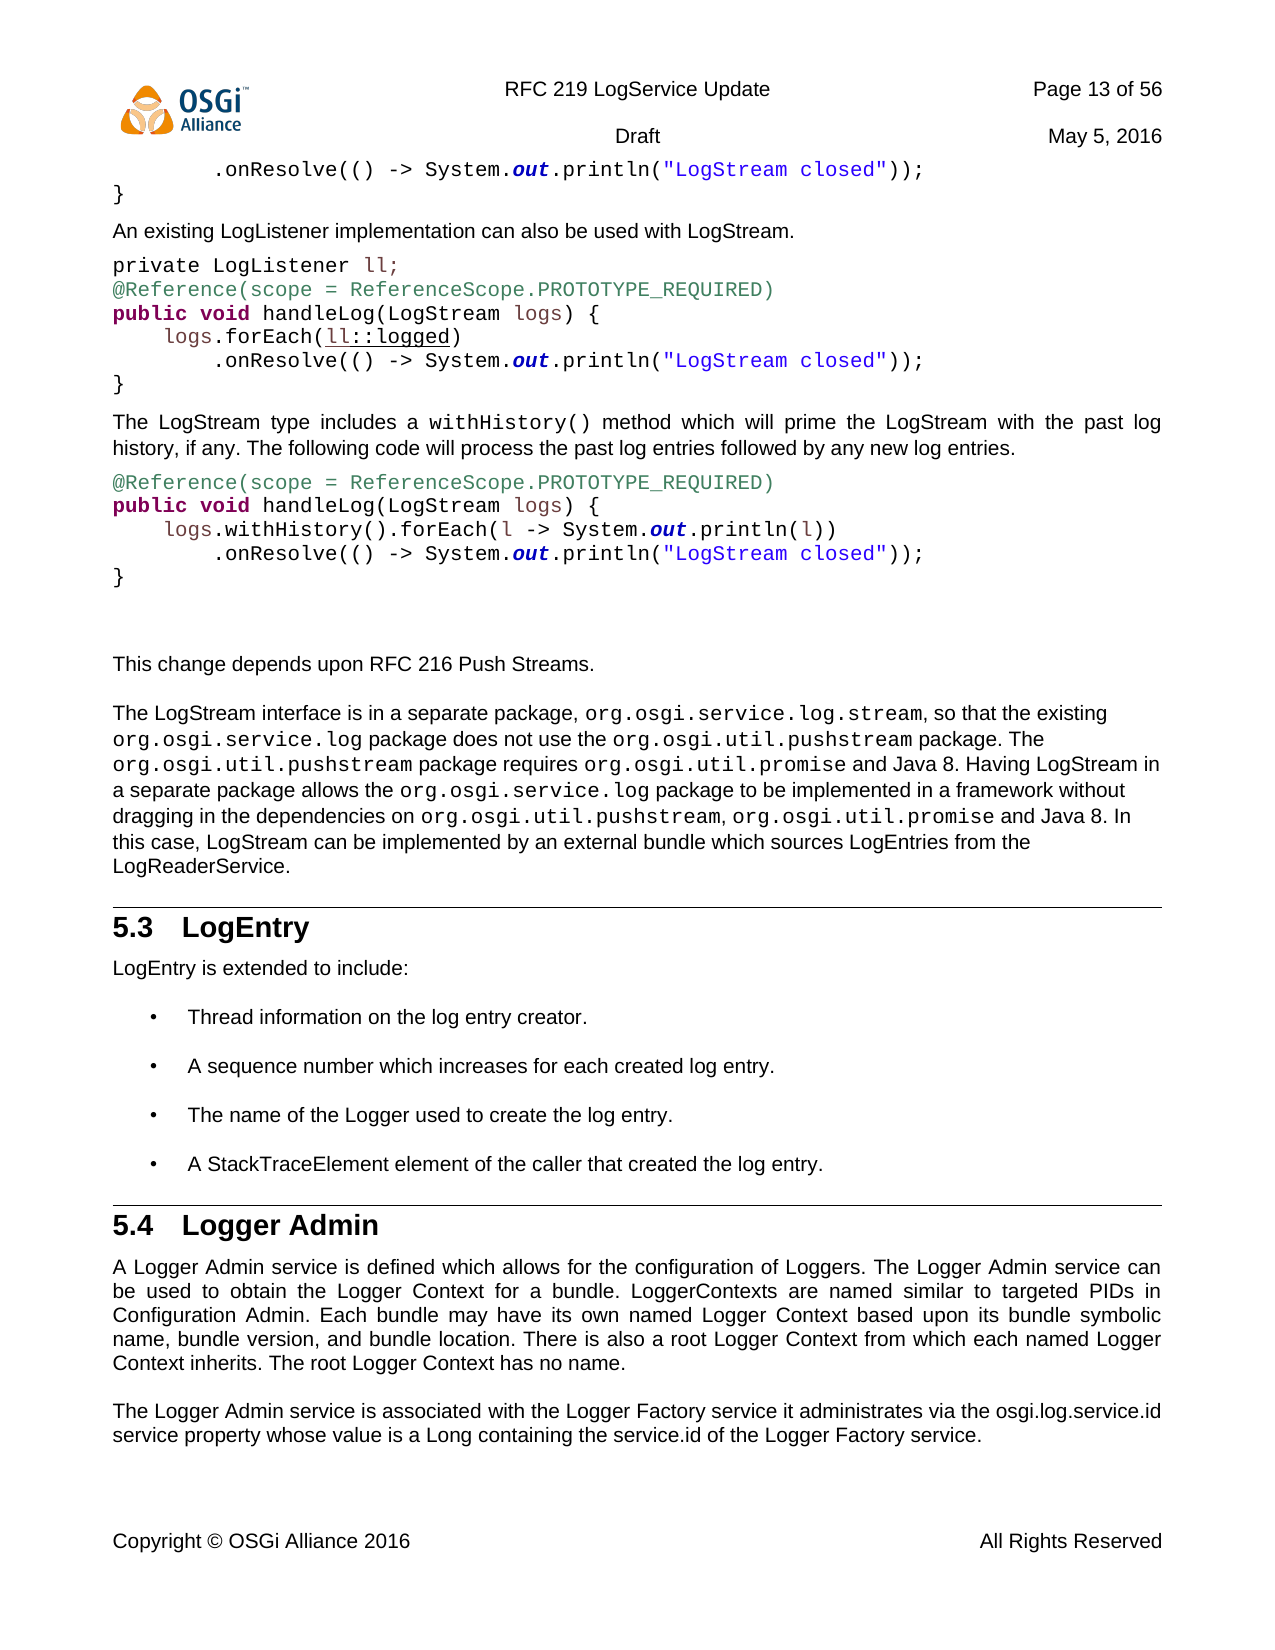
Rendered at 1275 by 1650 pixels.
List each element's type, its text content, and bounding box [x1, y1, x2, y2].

text public void handleLog(LogStream logs) { [112, 302, 1162, 326]
text The LogStream interface is in a separate package, org.osgi.service.log.stream, so that the existing org.osgi.service.log package does not use the org.osgi.util.pushstream package. The org.osgi.util.pushstream package requires org.osgi.util.promise and Java 8. Having LogStream in a separate package allows the org.osgi.service.log package to be implemented in a framework without dragging in the dependencies on org.osgi.util.pushstream, org.osgi.util.promise and Java 8. In this case, LogStream can be implemented by an external bundle which sources LogEntries from the LogReaderService. [112, 701, 1162, 878]
list The name of the Logger used to create the log entry. [150, 1103, 1162, 1127]
text This change depends upon RFC 216 Push Streams. [112, 652, 1162, 676]
text .onResolve(() -> System.out.println("LogStream closed")); [112, 350, 1162, 373]
text .onResolve(() -> System.out.println("LogStream closed")); [112, 543, 1162, 566]
text } [112, 183, 1162, 206]
picture [113, 78, 257, 142]
text .onResolve(() -> System.out.println("LogStream closed")); [112, 159, 1162, 183]
text public void handleLog(LogStream logs) { [112, 496, 1162, 519]
list A sequence number which increases for each created log entry. [150, 1054, 1162, 1078]
text An existing LogListener implementation can also be used with LogStream. [112, 219, 1162, 243]
list Thread information on the log entry creator. [150, 1005, 1162, 1029]
text The Logger Admin service is associated with the Logger Factory service it administrates via the osgi.log.service.id service property whose value is a Long containing the service.id of the Logger Factory service. [112, 1399, 1162, 1447]
text logs.withHistory().forEach(l -> System.out.println(l)) [112, 519, 1162, 543]
subtitle LogEntry [112, 908, 1162, 943]
text @Reference(scope = ReferenceScope.PROTOTYPE_REQUIRED) [112, 472, 1162, 496]
text logs.forEach(ll::logged) [112, 326, 1162, 350]
text LogEntry is extended to include: [112, 956, 1162, 980]
subtitle Logger Admin [112, 1206, 1162, 1242]
text } [112, 566, 1162, 590]
text The LogStream type includes a withHistory() method which will prime the LogStream with the past log history, if any. The following code will process the past log entries followed by any new log entries. [112, 409, 1162, 459]
text } [112, 373, 1162, 397]
text A Logger Admin service is defined which allows for the configuration of Loggers. The Logger Admin service can be used to obtain the Logger Context for a bundle. LoggerContexts are named similar to targeted PIDs in Configuration Admin. Each bundle may have its own named Logger Context based upon its bundle symbolic name, bundle version, and bundle location. There is also a root Logger Context from which each named Logger Context inherits. The root Logger Context has no name. [112, 1254, 1162, 1374]
text private LogListener ll; [112, 255, 1162, 279]
list A StackTraceElement element of the caller that created the log entry. [150, 1152, 1162, 1176]
text @Reference(scope = ReferenceScope.PROTOTYPE_REQUIRED) [112, 279, 1162, 302]
